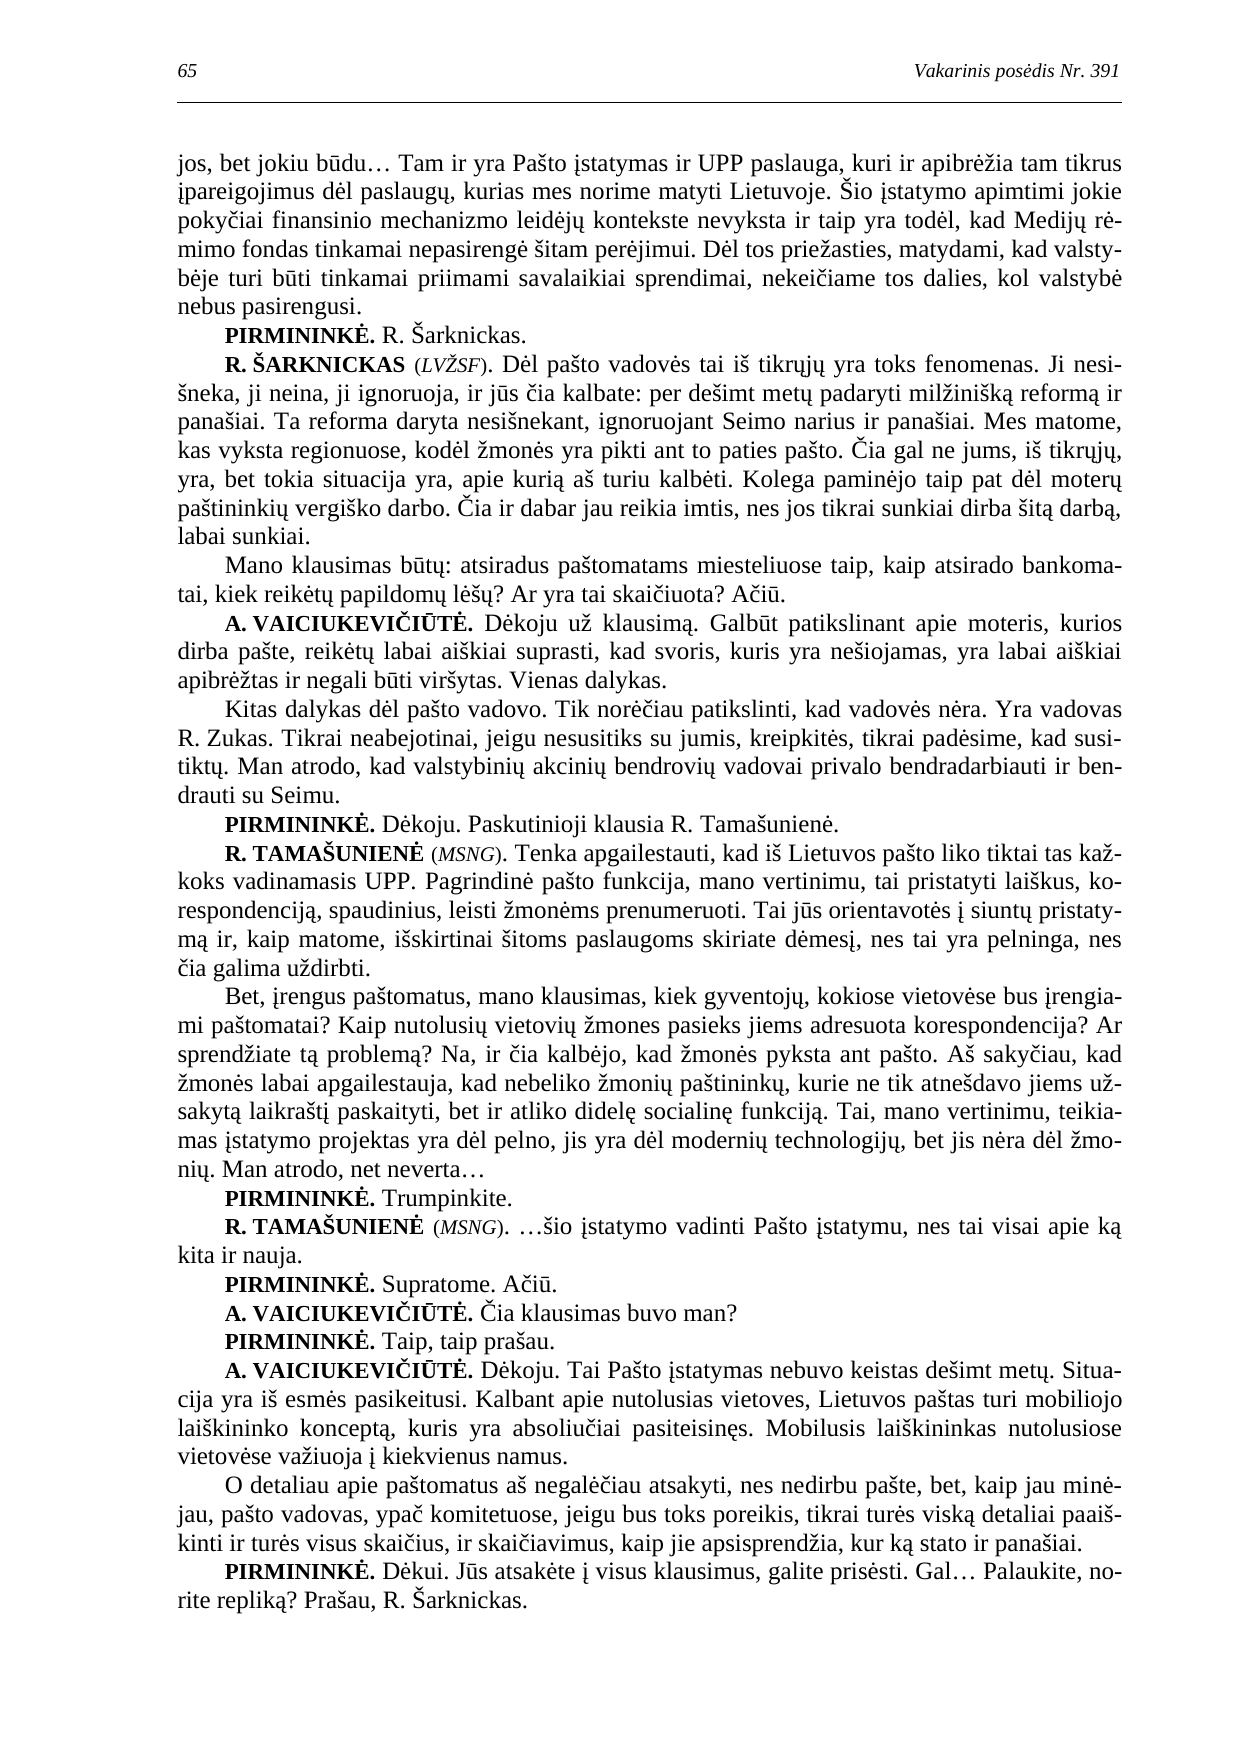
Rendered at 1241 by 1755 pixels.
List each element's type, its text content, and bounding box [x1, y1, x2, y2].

text A. VAICIUKEVIČIŪTĖ. Dė­ko­ju. Tai Paš­to įsta­ty­mas ne­bu­vo keis­tas de­šimt me­tų. Si­tu­a­ci­ja yra iš es­mės pa­si­kei­tu­si. Kal­bant apie nu­to­lu­sias vie­to­ves, Lie­tu­vos paš­tas tu­ri mo­bi­lio­jo laiš­ki­nin­ko kon­cep­tą, ku­ris yra ab­so­liu­čiai pa­si­tei­si­nęs. Mo­bi­lu­sis laiš­ki­nin­kas nu­to­lu­sio­se vie­to­vė­se va­žiuo­ja į kiek­vie­nus na­mus. [177, 1355, 1122, 1470]
text A. VAICIUKEVIČIŪTĖ. Dė­ko­ju už klau­si­mą. Gal­būt pa­tiks­li­nant apie mo­te­ris, ku­rios dir­ba paš­te, rei­kė­tų la­bai aiš­kiai su­pras­ti, kad svo­ris, ku­ris yra ne­šio­ja­mas, yra la­bai aiš­kiai api­brėž­tas ir ne­ga­li bū­ti vir­šy­tas. Vie­nas da­ly­kas. [177, 608, 1122, 694]
text A. VAICIUKEVIČIŪTĖ. Čia klau­si­mas bu­vo man? [177, 1298, 1122, 1326]
text Bet, įren­gus paš­to­ma­tus, ma­no klau­si­mas, kiek gy­ven­to­jų, ko­kio­se vie­to­vė­se bus įren­gia­mi paš­to­ma­tai? Kaip nu­to­lu­sių vie­to­vių žmo­nes pa­sieks jiems ad­re­suo­ta ko­res­pon­den­ci­ja? Ar spren­džia­te tą pro­ble­mą? Na, ir čia kal­bė­jo, kad žmo­nės pyks­ta ant paš­to. Aš sa­ky­čiau, kad žmo­nės la­bai ap­gai­les­tau­ja, kad ne­be­li­ko žmo­nių paš­ti­nin­kų, ku­rie ne tik at­neš­da­vo jiems už­sa­ky­tą laik­raš­tį pa­skai­ty­ti, bet ir at­li­ko di­de­lę so­cia­li­nę funk­ci­ją. Tai, ma­no ver­ti­ni­mu, tei­kia­mas įsta­ty­mo pro­jek­tas yra dėl pel­no, jis yra dėl mo­der­nių tech­no­lo­gi­jų, bet jis nė­ra dėl žmo­nių. Man at­ro­do, net ne­ver­ta… [177, 981, 1122, 1183]
text PIRMININKĖ. R. Šar­knic­kas. [177, 320, 1122, 349]
text Ki­tas da­ly­kas dėl paš­to va­do­vo. Tik no­rė­čiau pa­tiks­lin­ti, kad va­do­vės nė­ra. Yra va­do­vas R. Zu­kas. Tik­rai ne­abe­jo­ti­nai, jei­gu ne­su­si­tiks su ju­mis, ­kreip­ki­tės, tik­rai pa­dė­si­me, kad su­si­tik­tų. Man at­ro­do, kad vals­ty­bi­nių ak­ci­nių ben­dro­vių va­do­vai pri­va­lo ben­dra­dar­biau­ti ir ben­drau­ti su Sei­mu. [177, 694, 1122, 809]
text O de­ta­liau apie paš­to­ma­tus aš ne­ga­lė­čiau at­sa­ky­ti, nes ne­dir­bu paš­te, bet, kaip jau mi­nė­jau, paš­to va­do­vas, ypač ko­mi­te­tuo­se, jei­gu bus toks po­rei­kis, tik­rai tu­rės vis­ką de­taliai pa­aiš­kin­ti ir tu­rės vi­sus skai­čius, ir skai­čia­vi­mus, kaip jie ap­si­spren­džia, kur ką sta­to ir pa­na­šiai. [177, 1470, 1122, 1556]
text PIRMININKĖ. Trum­pin­ki­te. [177, 1183, 1122, 1211]
text PIRMININKĖ. Dė­ko­ju. Pas­ku­ti­nio­ji klau­sia R. Ta­ma­šu­nie­nė. [177, 809, 1122, 838]
text PIRMININKĖ. Dė­kui. Jūs at­sa­kė­te į vi­sus klau­si­mus, ga­li­te pri­sės­ti. Gal… Pa­lau­ki­te, no­ri­te re­pli­ką? Pra­šau, R. Šar­knic­kas. [177, 1556, 1122, 1614]
text R. TAMAŠUNIENĖ (MSNG). …šio įsta­ty­mo va­din­ti Paš­to įsta­ty­mu, nes tai vi­sai apie ką ki­ta ir nau­ja. [177, 1211, 1122, 1269]
text PIRMININKĖ. Su­pra­to­me. Ačiū. [177, 1269, 1122, 1298]
text R. ŠARKNICKAS (LVŽSF). Dėl paš­to va­do­vės tai iš tik­rų­jų yra toks fe­no­me­nas. Ji ne­si­šne­ka, ji ne­ina, ji ig­no­ruo­ja, ir jūs čia kal­ba­te: per de­šimt me­tų pa­da­ry­ti mil­ži­niš­ką re­for­mą ir pa­na­šiai. Ta re­for­ma da­ry­ta ne­si­šne­kant, ig­no­ruo­jant Sei­mo na­rius ir pa­na­šiai. Mes ma­to­me, kas vyks­ta re­gio­nuo­se, ko­dėl žmo­nės yra pik­ti ant to pa­ties paš­to. Čia gal ne jums, iš tik­rų­jų, yra, bet to­kia si­tu­a­ci­ja yra, apie ku­rią aš tu­riu kal­bė­ti. Ko­le­ga pa­mi­nė­jo taip pat dėl mo­te­rų paš­ti­nin­kių ver­giš­ko dar­bo. Čia ir da­bar jau rei­kia im­tis, nes jos tik­rai sun­kiai dir­ba ši­tą dar­bą, la­bai sun­kiai. [177, 349, 1122, 550]
text Ma­no klau­si­mas bū­tų: at­si­ra­dus paš­to­ma­tams mies­te­liuo­se taip, kaip at­si­ra­do ban­ko­ma­tai, kiek rei­kė­tų pa­pil­do­mų lė­šų? Ar yra tai skai­čiuo­ta? Ačiū. [177, 550, 1122, 608]
text jos, bet jo­kiu bū­du… Tam ir yra Paš­to įsta­ty­mas ir UPP pa­slau­ga, ku­ri ir api­brė­žia tam tik­rus įpa­rei­go­ji­mus dėl pa­slau­gų, ku­rias mes no­ri­me ma­ty­ti Lie­tu­vo­je. Šio įsta­ty­mo ap­im­ti­mi jo­kie po­ky­čiai fi­nan­si­nio me­cha­niz­mo lei­dė­jų kon­teks­te ne­vyks­ta ir taip yra to­dėl, kad Me­di­jų rė­mi­mo fon­das tin­ka­mai ne­pa­si­ren­gė ši­tam per­ėji­mui. Dėl tos prie­žas­ties, ma­ty­da­mi, kad vals­ty­bė­je tu­ri bū­ti tin­ka­mai pri­ima­mi sa­va­lai­kiai spren­di­mai, ne­kei­čia­me tos da­lies, kol vals­ty­bė ne­bus pa­si­ren­gu­si. [177, 148, 1122, 320]
text PIRMININKĖ. Taip, taip pra­šau. [177, 1326, 1122, 1355]
text R. TAMAŠUNIENĖ (MSNG). Ten­ka ap­gai­les­tau­ti, kad iš Lie­tu­vos paš­to li­ko tik­tai tas kaž­koks va­di­na­ma­sis UPP. Pa­grin­di­nė paš­to funk­ci­ja, ma­no ver­ti­ni­mu, tai pri­sta­ty­ti laiš­kus, ko­res­pon­den­ci­ją, spau­di­nius, leis­ti žmo­nėms pre­nu­me­ruo­ti. Tai jūs orien­ta­vo­tės į siun­tų pri­sta­ty­mą ir, kaip ma­to­me, iš­skir­ti­nai ši­toms pa­slau­goms ski­ria­te dė­me­sį, nes tai yra pel­nin­ga, nes čia ga­li­ma už­dirb­ti. [177, 838, 1122, 981]
